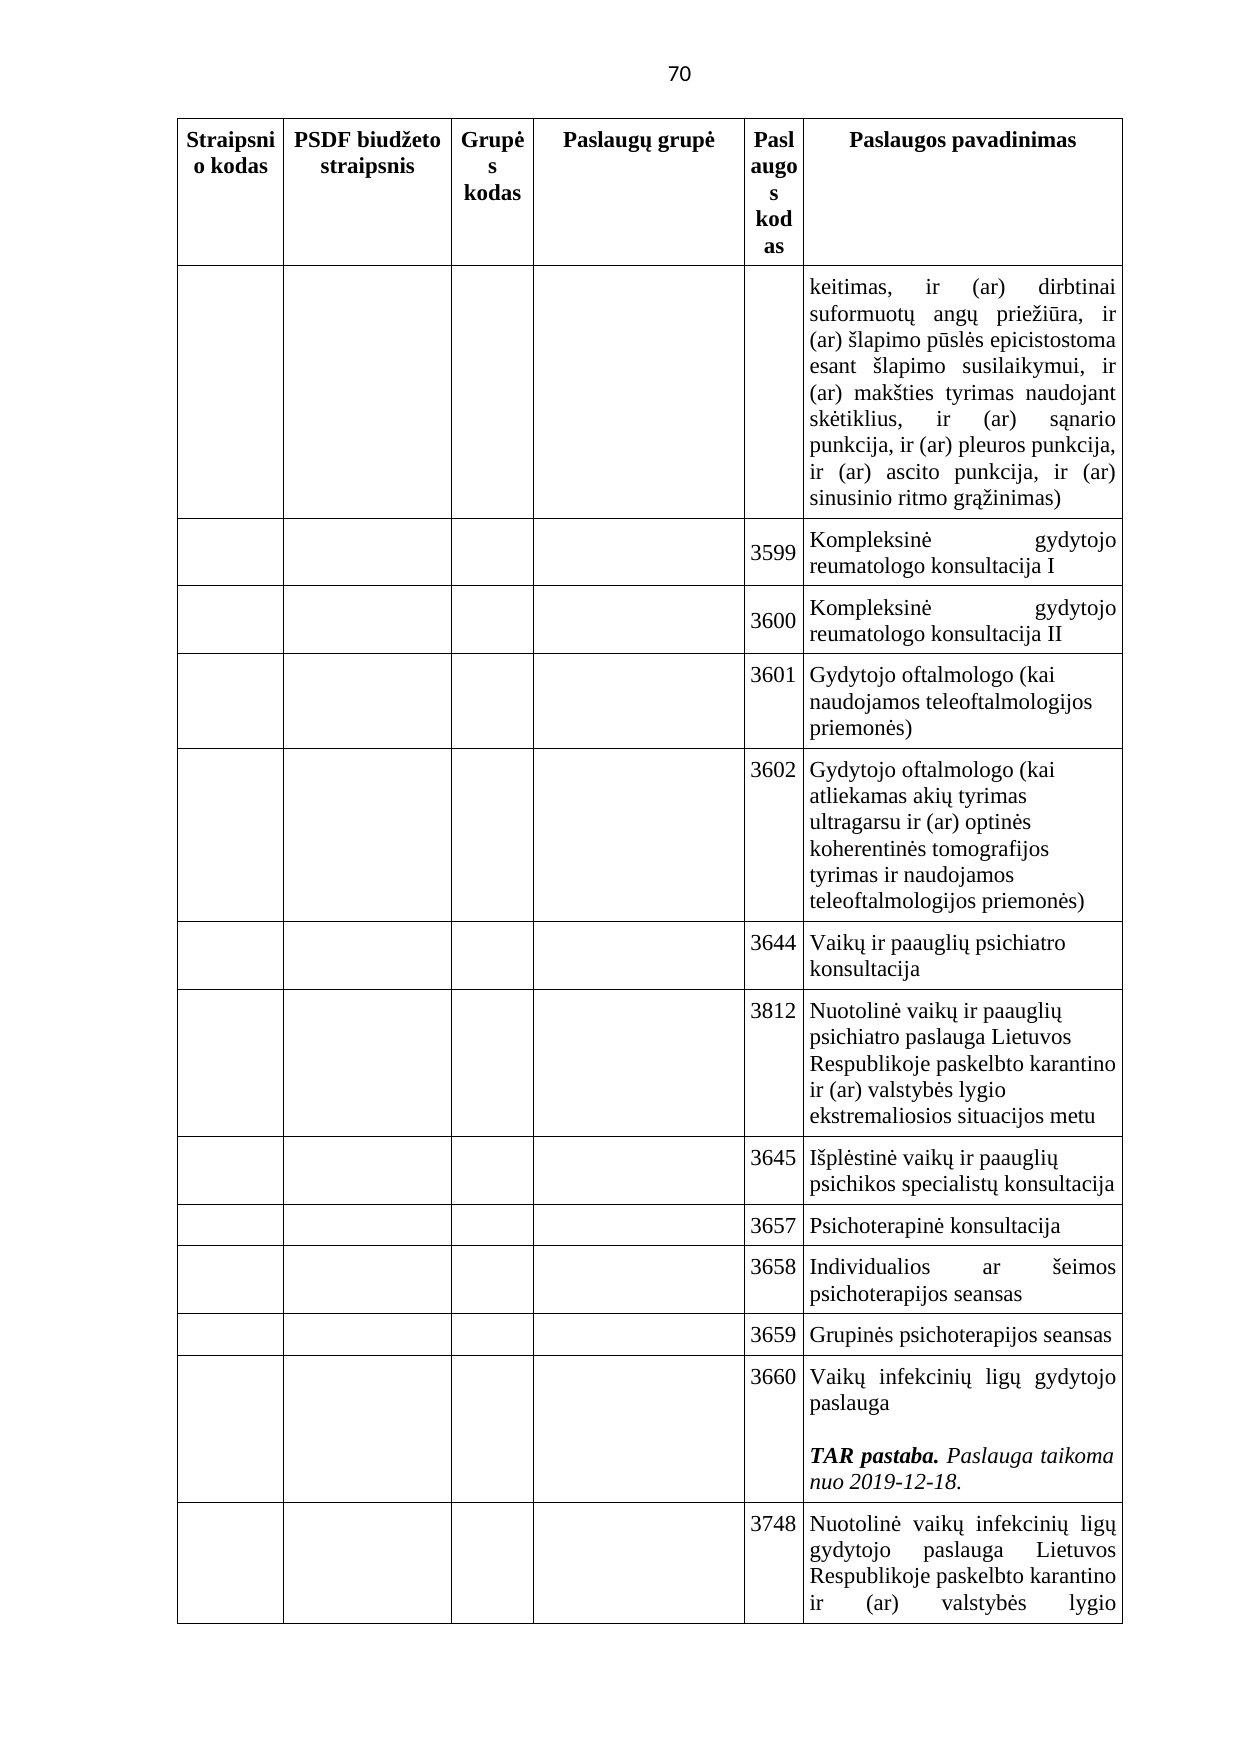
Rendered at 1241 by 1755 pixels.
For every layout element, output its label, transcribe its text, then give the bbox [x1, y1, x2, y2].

table_cell Vaikų infekcinių ligų gydytojo paslauga TAR pastaba. Paslauga taikoma nuo 2019-12-18. [804, 1356, 1122, 1502]
table_cell 3659 [745, 1314, 803, 1355]
table_cell [534, 1314, 744, 1355]
table_header Grupės kodas [452, 119, 533, 265]
table_cell [452, 586, 533, 653]
table_cell [284, 1356, 451, 1502]
table_cell [284, 1205, 451, 1245]
table_cell [452, 1137, 533, 1204]
table_cell [534, 1356, 744, 1502]
table_cell [284, 1246, 451, 1313]
table_cell [178, 749, 283, 921]
table_cell [452, 519, 533, 585]
table_cell [745, 266, 803, 517]
table_cell [284, 922, 451, 989]
table_cell [178, 654, 283, 748]
table_cell [534, 654, 744, 748]
table_cell [284, 749, 451, 921]
table_cell [284, 266, 451, 517]
table_cell [178, 922, 283, 989]
table_cell [452, 654, 533, 748]
table_cell [534, 1205, 744, 1245]
table_cell [284, 1503, 451, 1622]
table_cell [534, 990, 744, 1136]
table_cell [178, 1356, 283, 1502]
table_cell [534, 922, 744, 989]
table_cell Išplėstinė vaikų ir paauglių psichikos specialistų konsultacija [804, 1137, 1122, 1204]
table_cell 3644 [745, 922, 803, 989]
table_cell keitimas, ir (ar) dirbtinai suformuotų angų priežiūra, ir (ar) šlapimo pūslės epicistostoma esant šlapimo susilaikymui, ir (ar) makšties tyrimas naudojant skėtiklius, ir (ar) sąnario punkcija, ir (ar) pleuros punkcija, ir (ar) ascito punkcija, ir (ar) sinusinio ritmo grąžinimas) [804, 266, 1122, 517]
table_cell [452, 1314, 533, 1355]
table_cell Gydytojo oftalmologo (kai atliekamas akių tyrimas ultragarsu ir (ar) optinės koherentinės tomografijos tyrimas ir naudojamos teleoftalmologijos priemonės) [804, 749, 1122, 921]
table_cell [534, 519, 744, 585]
table_cell [452, 749, 533, 921]
table_cell Vaikų ir paauglių psichiatro konsultacija [804, 922, 1122, 989]
table_header Straipsnio kodas [178, 119, 283, 265]
table_cell Individualios ar šeimos psichoterapijos seansas [804, 1246, 1122, 1313]
table_cell Nuotolinė vaikų ir paauglių psichiatro paslauga Lietuvos Respublikoje paskelbto karantino ir (ar) valstybės lygio ekstremaliosios situacijos metu [804, 990, 1122, 1136]
table_cell [452, 1205, 533, 1245]
table_cell [452, 266, 533, 517]
table_cell 3660 [745, 1356, 803, 1502]
table_header Paslaugų grupė [534, 119, 744, 265]
table_cell [178, 1503, 283, 1622]
table_cell [178, 1205, 283, 1245]
table_cell [452, 990, 533, 1136]
table_cell 3599 [745, 519, 803, 585]
table_cell [178, 266, 283, 517]
table_cell [284, 1137, 451, 1204]
table_cell [284, 586, 451, 653]
table_cell Grupinės psichoterapijos seansas [804, 1314, 1122, 1355]
table_cell [178, 519, 283, 585]
table_cell 3645 [745, 1137, 803, 1204]
table_cell Nuotolinė vaikų infekcinių ligų gydytojo paslauga Lietuvos Respublikoje paskelbto karantino ir (ar) valstybės lygio [804, 1503, 1122, 1622]
table_cell [534, 1503, 744, 1622]
table_cell [178, 586, 283, 653]
table_cell [178, 1246, 283, 1313]
table_cell [178, 1137, 283, 1204]
table_cell [452, 1356, 533, 1502]
table_cell [534, 749, 744, 921]
table_header Paslaugos pavadinimas [804, 119, 1122, 265]
table_header PSDF biudžeto straipsnis [284, 119, 451, 265]
table_cell Kompleksinė gydytojo reumatologo konsultacija II [804, 586, 1122, 653]
table_cell [534, 1246, 744, 1313]
table_cell [178, 990, 283, 1136]
table_cell 3657 [745, 1205, 803, 1245]
table_cell 3600 [745, 586, 803, 653]
table_cell [178, 1314, 283, 1355]
table_cell Psichoterapinė konsultacija [804, 1205, 1122, 1245]
table_cell [452, 1246, 533, 1313]
table_cell [284, 1314, 451, 1355]
table_cell [284, 519, 451, 585]
table_cell [534, 1137, 744, 1204]
table_cell 3812 [745, 990, 803, 1136]
table_cell 3601 [745, 654, 803, 748]
table_cell [452, 1503, 533, 1622]
table_cell 3748 [745, 1503, 803, 1622]
table_cell 3602 [745, 749, 803, 921]
table_cell [534, 266, 744, 517]
table_cell 3658 [745, 1246, 803, 1313]
table_cell [452, 922, 533, 989]
table_cell Kompleksinė gydytojo reumatologo konsultacija I [804, 519, 1122, 585]
table_cell [284, 654, 451, 748]
table_cell [534, 586, 744, 653]
table_cell [284, 990, 451, 1136]
table_header Paslaugos kodas [745, 119, 803, 265]
table_cell Gydytojo oftalmologo (kai naudojamos teleoftalmologijos priemonės) [804, 654, 1122, 748]
